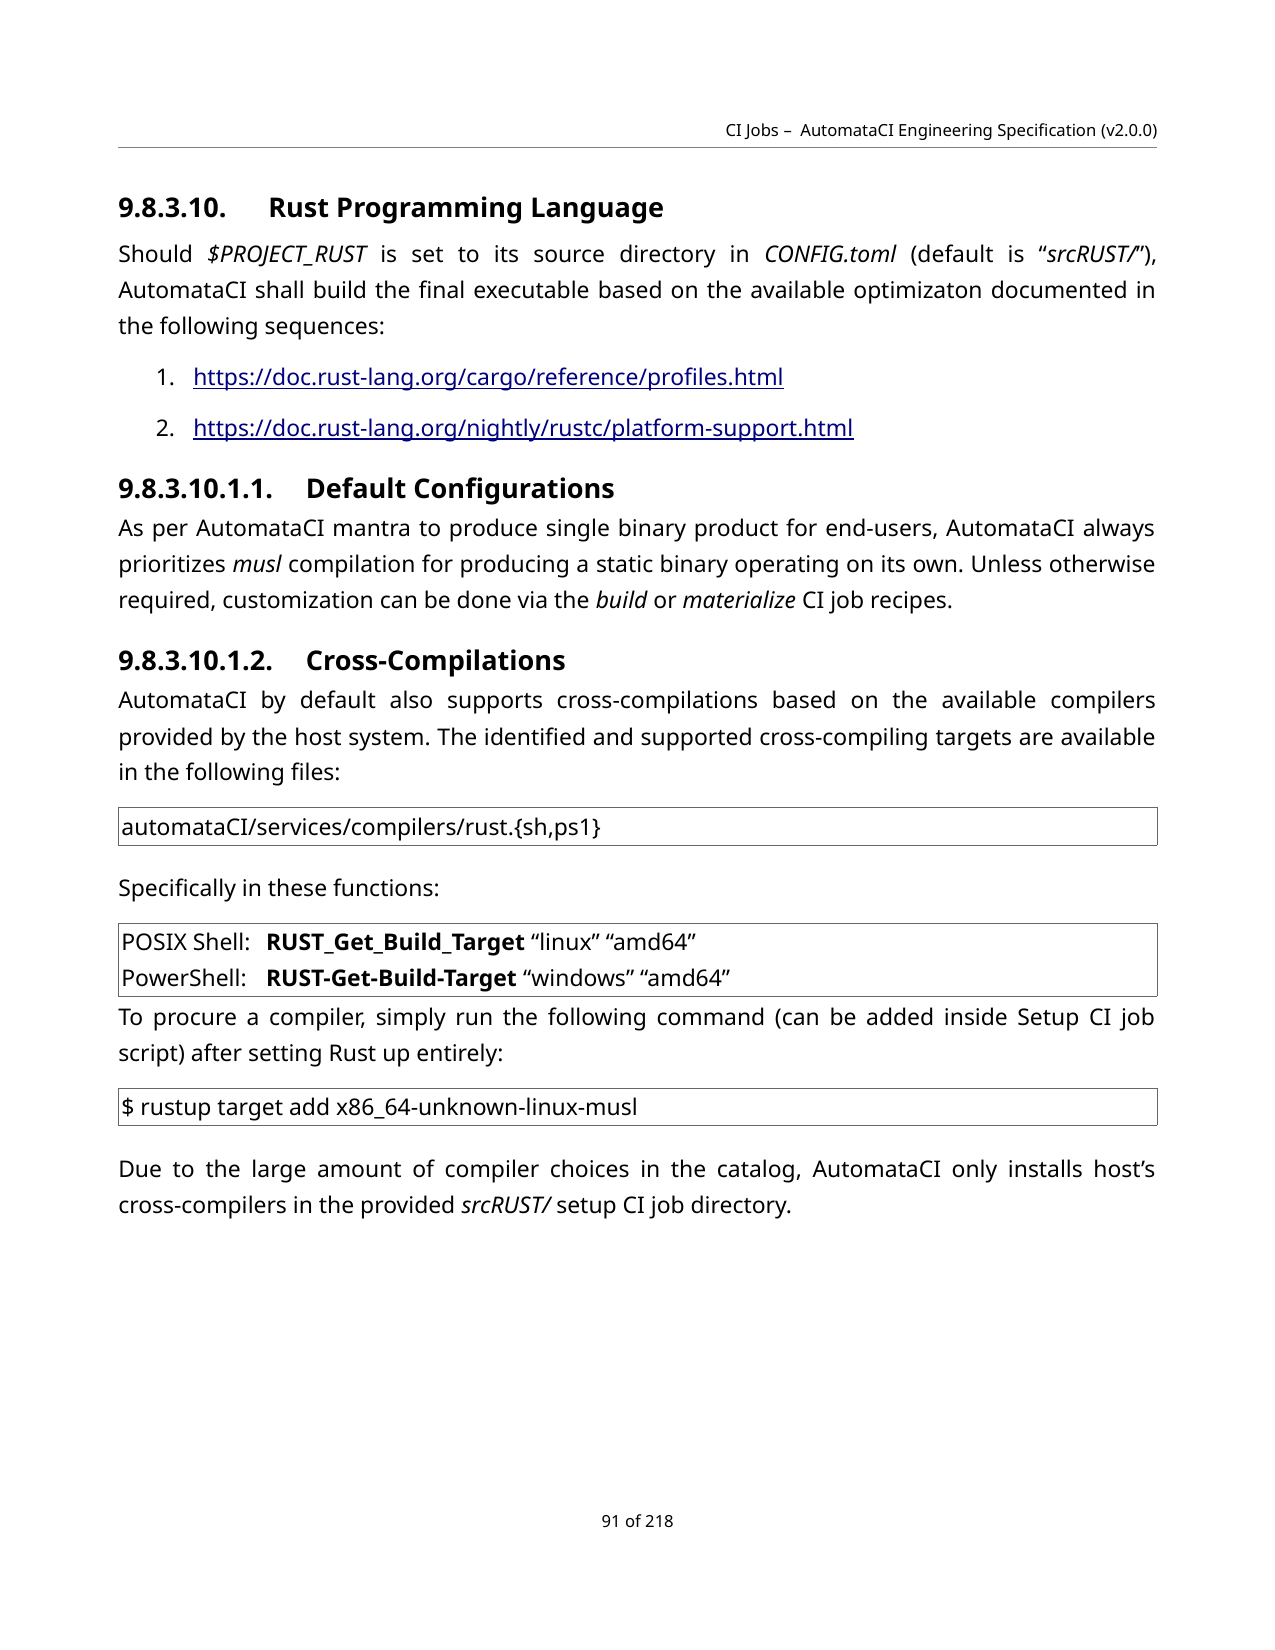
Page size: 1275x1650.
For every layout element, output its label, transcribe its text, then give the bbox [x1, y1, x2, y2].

list https://doc.rust-lang.org/nightly/rustc/platform-support.html [156, 412, 1157, 443]
text As per AutomataCI mantra to produce single binary product for end-users, AutomataCI always prioritizes musl compilation for producing a static binary operating on its own. Unless otherwise required, customization can be done via the build or materialize CI job recipes. [118, 512, 1157, 615]
text Specifically in these functions: [118, 872, 1157, 903]
text AutomataCI by default also supports cross-compilations based on the available compilers provided by the host system. The identified and supported cross-compiling targets are available in the following files: [118, 684, 1157, 788]
subtitle Rust Programming Language [118, 189, 1157, 226]
subtitle Default Configurations [118, 469, 1157, 506]
text automataCI/services/compilers/rust.{sh,ps1} [119, 808, 1157, 845]
list https://doc.rust-lang.org/cargo/reference/profiles.html [156, 361, 1157, 392]
text $ rustup target add x86_64-unknown-linux-musl [119, 1089, 1157, 1125]
text POSIX Shell: RUST_Get_Build_Target “linux” “amd64” [119, 924, 1157, 957]
text To procure a compiler, simply run the following command (can be added inside Setup CI job script) after setting Rust up entirely: [118, 1001, 1157, 1068]
text PowerShell: RUST-Get-Build-Target “windows” “amd64” [119, 959, 1157, 996]
text Should $PROJECT_RUST is set to its source directory in CONFIG.toml (default is “srcRUST/”), AutomataCI shall build the final executable based on the available optimizaton documented in the following sequences: [118, 238, 1157, 341]
text Due to the large amount of compiler choices in the catalog, AutomataCI only installs host’s cross-compilers in the provided srcRUST/ setup CI job directory. [118, 1153, 1157, 1220]
subtitle Cross-Compilations [118, 641, 1157, 678]
